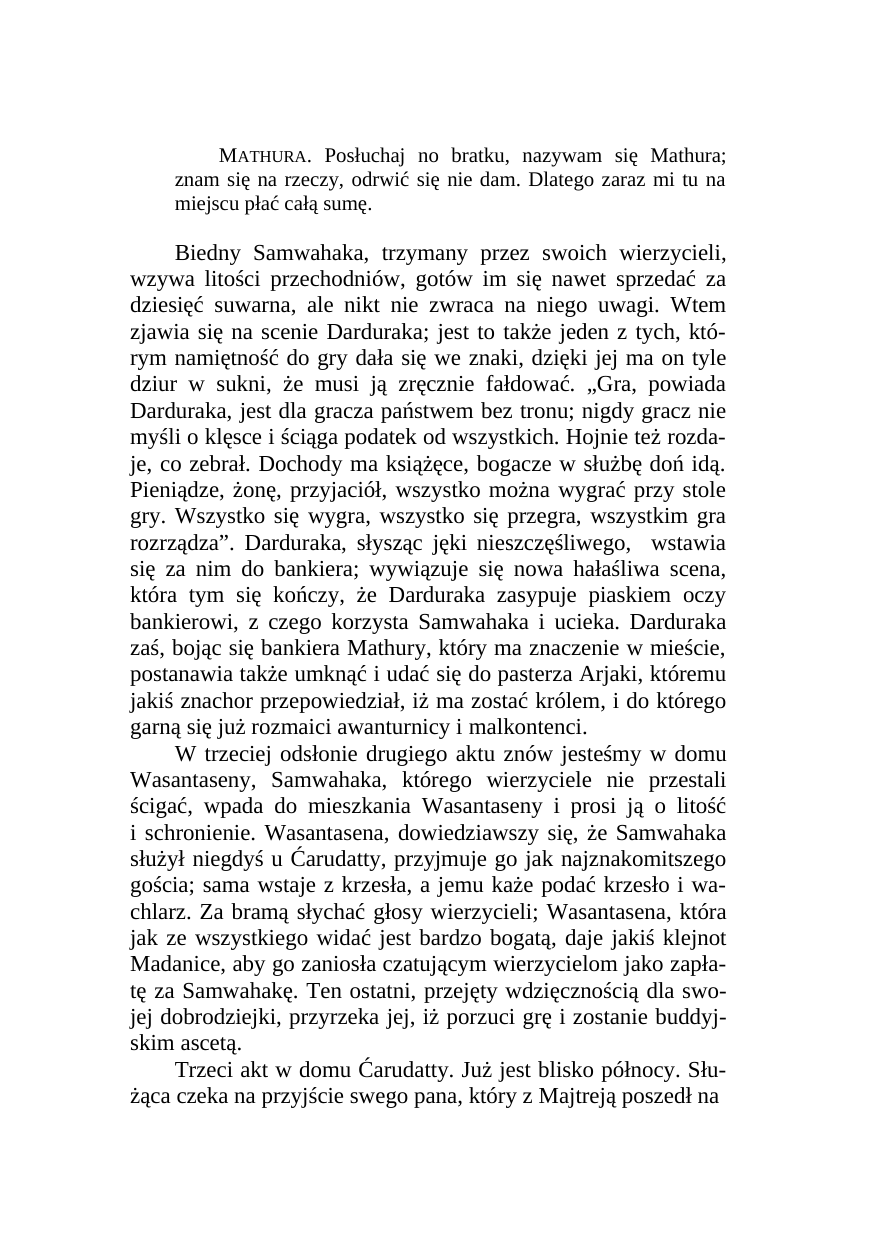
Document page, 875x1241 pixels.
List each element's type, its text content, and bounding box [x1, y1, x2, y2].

text MATHURA. Posłuchaj no bratku, nazywam się Mathura; znam się na rzeczy, odrwić się nie dam. Dlatego zaraz mi tu na miejscu płać całą sumę. [174, 142, 727, 215]
text Biedny Samwahaka, trzymany przez swoich wierzycieli, wzywa litości przechodniów, gotów im się nawet sprzedać za dziesięć suwarna, ale nikt nie zwraca na niego uwagi. Wtem zjawia się na scenie Darduraka; jest to także jeden z tych, któ- rym namiętność do gry dała się we znaki, dzięki jej ma on tyle dziur w sukni, że musi ją zręcznie fałdować. „Gra, powiada Darduraka, jest dla gracza państwem bez tronu; nigdy gracz nie myśli o klęsce i ściąga podatek od wszystkich. Hojnie też rozda- je, co zebrał. Dochody ma książęce, bogacze w służbę doń idą. Pieniądze, żonę, przyjaciół, wszystko można wygrać przy stole gry. Wszystko się wygra, wszystko się przegra, wszystkim gra rozrządza”. Darduraka, słysząc jęki nieszczęśliwego, wstawia się za nim do bankiera; wywiązuje się nowa hałaśliwa scena, która tym się kończy, że Darduraka zasypuje piaskiem oczy bankierowi, z czego korzysta Samwahaka i ucieka. Darduraka zaś, bojąc się bankiera Mathury, który ma znaczenie w mieście, postanawia także umknąć i udać się do pasterza Arjaki, któremu jakiś znachor przepowiedział, iż ma zostać królem, i do którego garną się już rozmaici awanturnicy i malkontenci. [130, 239, 727, 739]
text Trzeci akt w domu Ćarudatty. Już jest blisko północy. Słu- żąca czeka na przyjście swego pana, który z Majtreją poszedł na [130, 1056, 727, 1109]
text W trzeciej odsłonie drugiego aktu znów jesteśmy w domu Wasantaseny, Samwahaka, którego wierzyciele nie przestali ścigać, wpada do mieszkania Wasantaseny i prosi ją o litość i schronienie. Wasantasena, dowiedziawszy się, że Samwahaka służył niegdyś u Ćarudatty, przyjmuje go jak najznakomitszego gościa; sama wstaje z krzesła, a jemu każe podać krzesło i wa- chlarz. Za bramą słychać głosy wierzycieli; Wasantasena, która jak ze wszystkiego widać jest bardzo bogatą, daje jakiś klejnot Madanice, aby go zaniosła czatującym wierzycielom jako zapła- tę za Samwahakę. Ten ostatni, przejęty wdzięcznością dla swo- jej dobrodziejki, przyrzeka jej, iż porzuci grę i zostanie buddyj- skim ascetą. [130, 739, 727, 1056]
